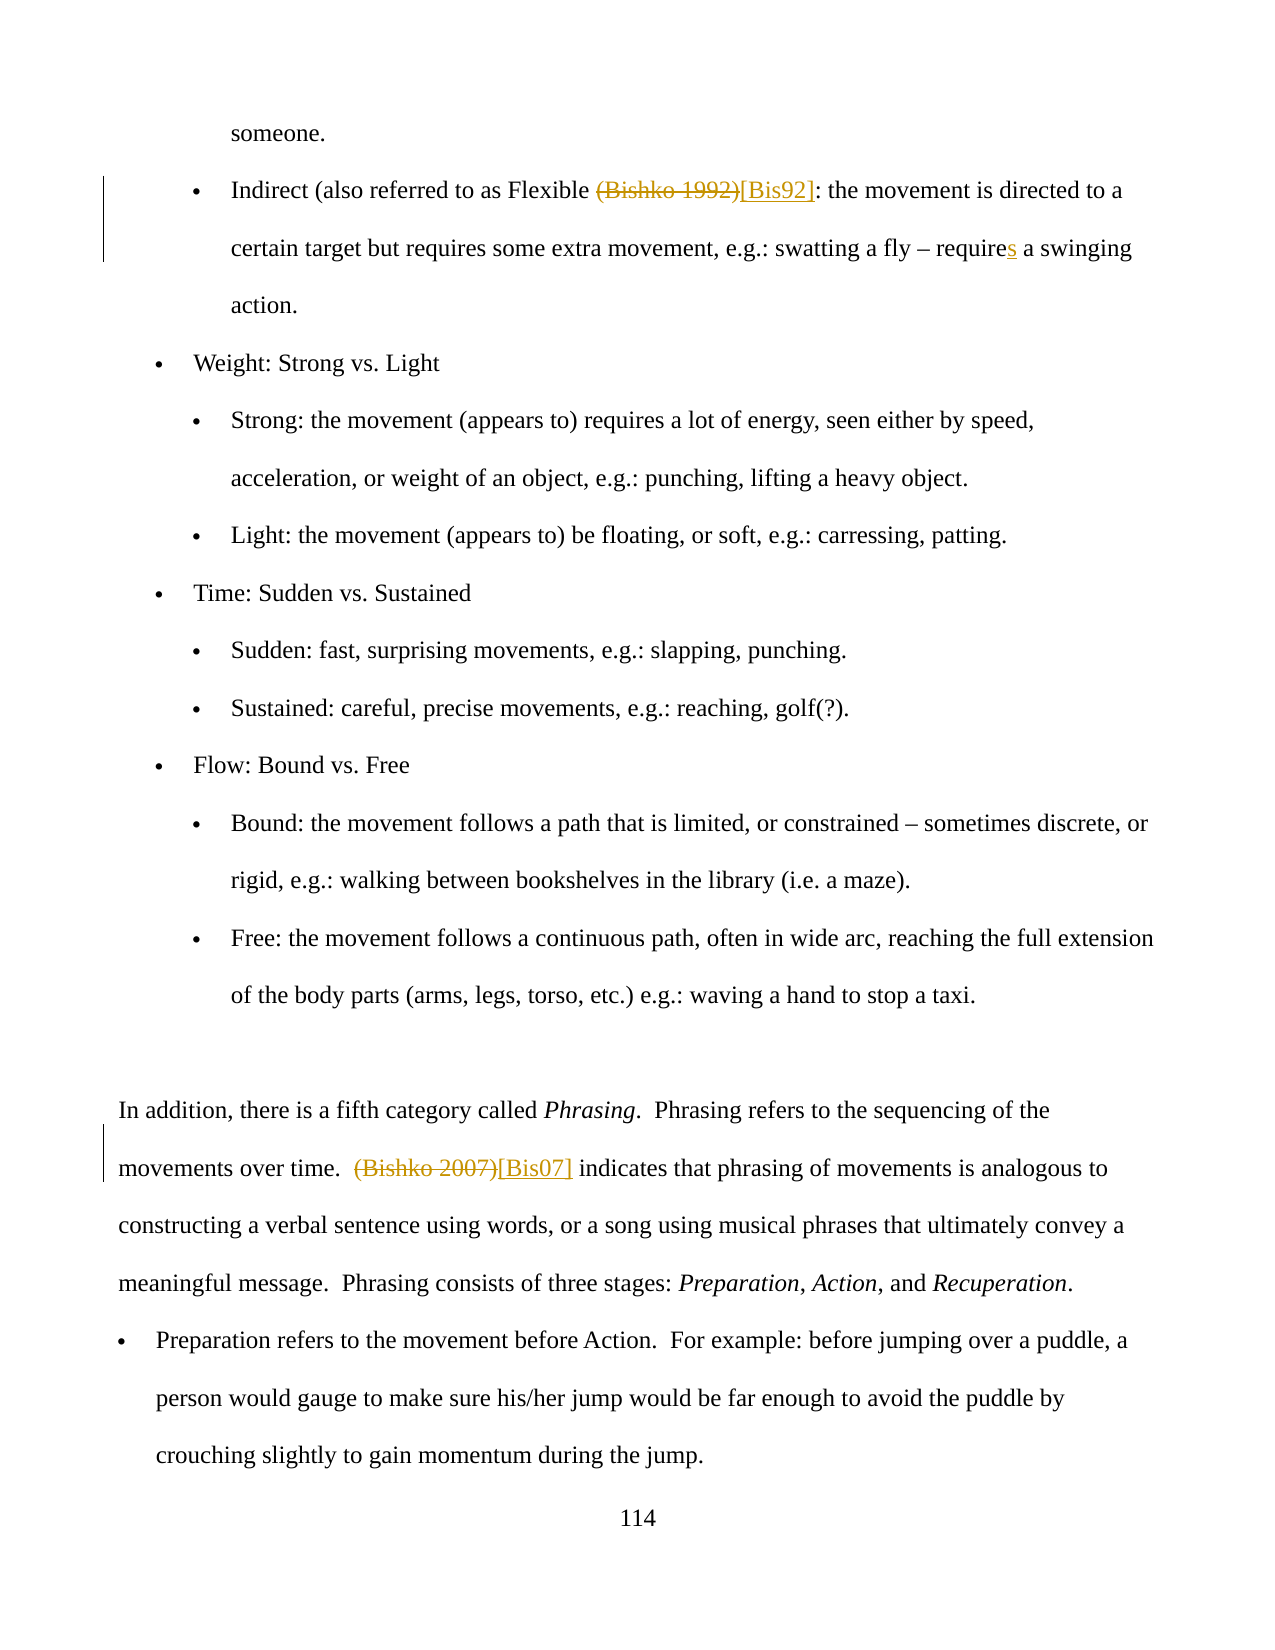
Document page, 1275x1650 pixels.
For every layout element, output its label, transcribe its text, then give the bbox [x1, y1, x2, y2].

list Free: the movement follows a continuous path, often in wide arc, reaching the full extension of the body parts (arms, legs, torso, etc.) e.g.: waving a hand to stop a taxi. [193, 923, 1157, 1009]
list Indirect (also referred to as Flexible [Bis92]: the movement is directed to a certain target but requires some extra movement, e.g.: swatting a fly – requires a swinging action. [193, 176, 1157, 319]
list Weight: Strong vs. Light [156, 348, 1157, 377]
list Time: Sudden vs. Sustained [156, 578, 1157, 607]
list Preparation refers to the movement before Action. For example: before jumping over a puddle, a person would gauge to make sure his/her jump would be far enough to avoid the puddle by crouching slightly to gain momentum during the jump. [118, 1326, 1157, 1469]
list Strong: the movement (appears to) requires a lot of energy, seen either by speed, acceleration, or weight of an object, e.g.: punching, lifting a heavy object. [193, 406, 1157, 492]
list Bound: the movement follows a path that is limited, or constrained – sometimes discrete, or rigid, e.g.: walking between bookshelves in the library (i.e. a maze). [193, 808, 1157, 894]
list Sustained: careful, precise movements, e.g.: reaching, golf(?). [193, 693, 1157, 722]
list Flow: Bound vs. Free [156, 751, 1157, 779]
list someone. [193, 118, 1157, 147]
list Sudden: fast, surprising movements, e.g.: slapping, punching. [193, 636, 1157, 664]
list Light: the movement (appears to) be floating, or soft, e.g.: carressing, patting. [193, 521, 1157, 549]
text In addition, there is a fifth category called Phrasing. Phrasing refers to the sequencing of the movements over time. [Bis07] indicates that phrasing of movements is analogous to constructing a verbal sentence using words, or a song using musical phrases that ultimately convey a meaningful message. Phrasing consists of three stages: Preparation, Action, and Recuperation. [118, 1096, 1157, 1297]
